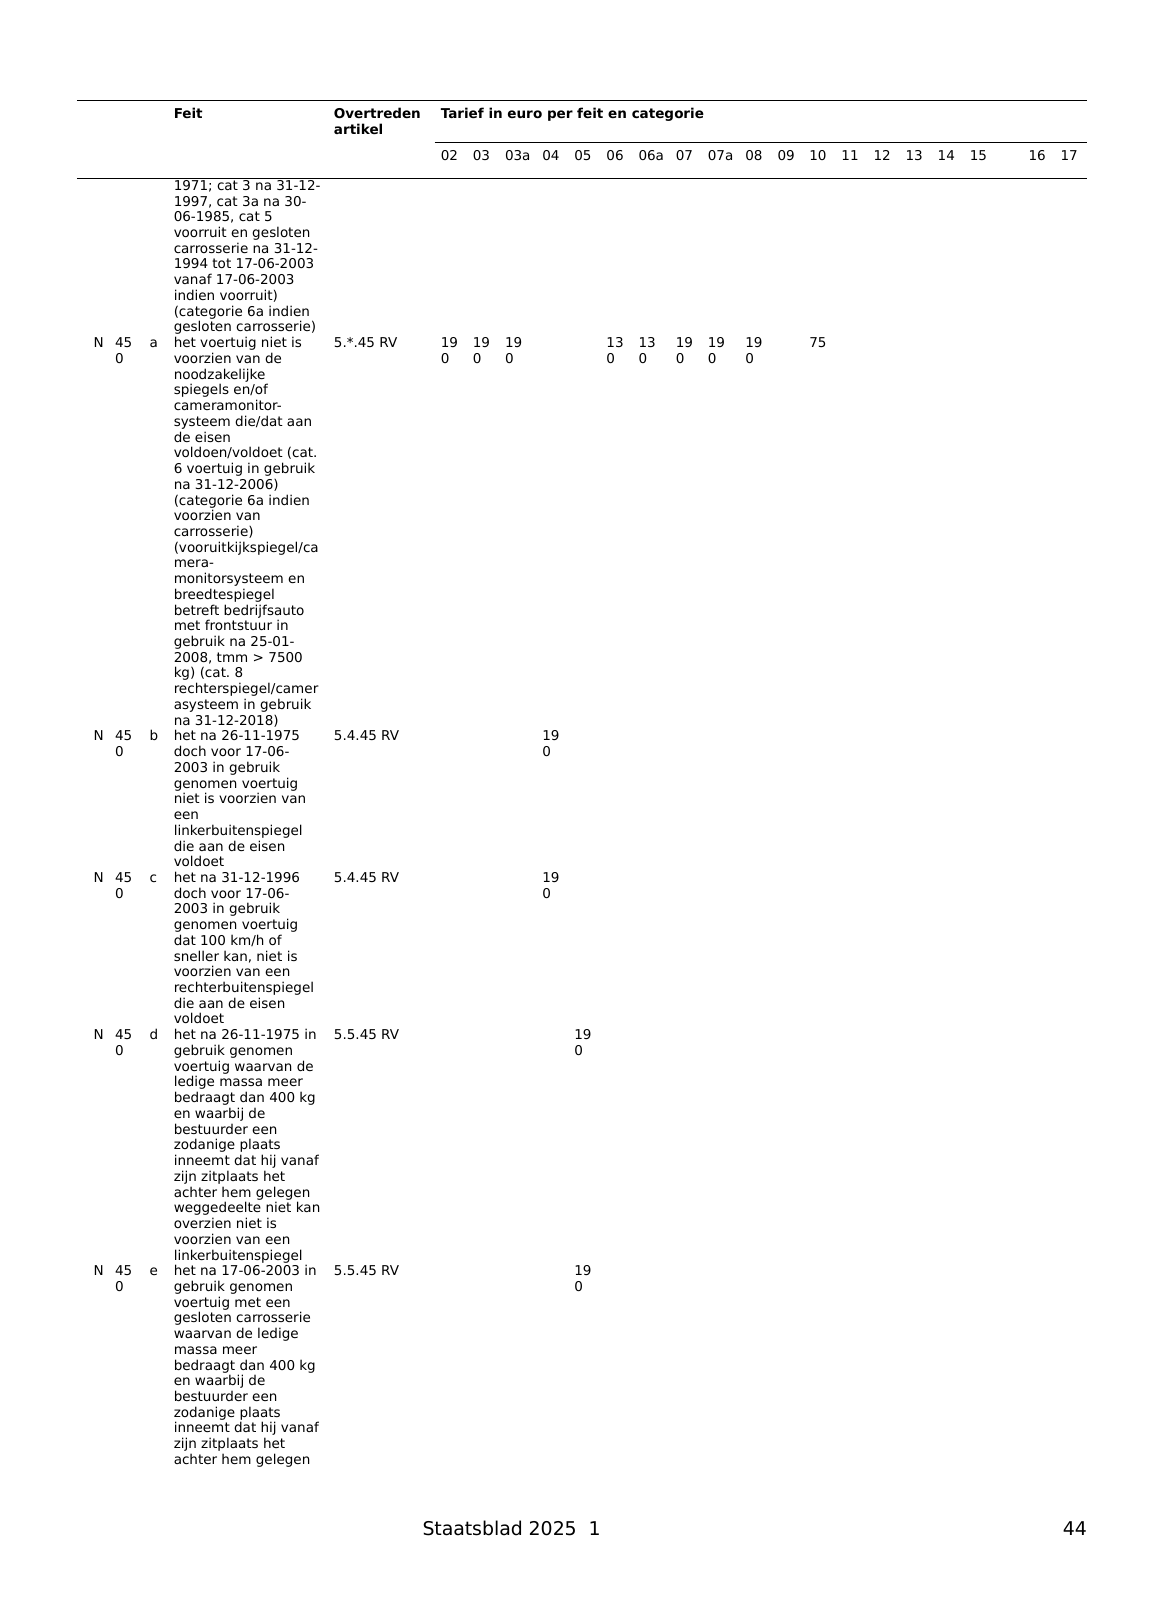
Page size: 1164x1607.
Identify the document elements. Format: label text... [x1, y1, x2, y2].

table_cell 02 [435, 143, 467, 178]
table_cell [868, 870, 899, 1027]
table_cell [702, 1027, 739, 1263]
table_cell [771, 728, 803, 870]
table_cell 15 [964, 143, 1022, 178]
table_cell [467, 1263, 499, 1467]
table_cell [600, 1027, 632, 1263]
table_cell [499, 179, 536, 335]
table_cell 06a [632, 143, 670, 178]
table_cell [536, 1027, 568, 1263]
table_cell 5.5.45 RV [328, 1263, 434, 1467]
table_cell [162, 728, 167, 870]
table_cell het voertuig niet is voorzien van de noodzakelijke spiegels en/of cameramonitor-systeem die/dat aan de eisen voldoen/voldoet (cat. 6 voertuig in gebruik na 31-12-2006) (categorie 6a indien voorzien van carrosserie) (vooruitkijkspiegel/camera-monitorsysteem en breedtespiegel betreft bedrijfsauto met frontstuur in gebruik na 25-01-2008, tmm > 7500 kg) (cat. 8 rechterspiegel/camerasysteem in gebruik na 31-12-2018) [168, 335, 328, 728]
table_cell 06 [600, 143, 632, 178]
table_cell [499, 728, 536, 870]
table_cell [702, 870, 739, 1027]
table_cell [499, 1027, 536, 1263]
table_header Overtreden artikel [328, 101, 434, 142]
table_cell [964, 1263, 1022, 1467]
table_cell [600, 870, 632, 1027]
table_cell [82, 142, 87, 178]
table_cell [77, 728, 82, 870]
table_cell [702, 1263, 739, 1467]
table_header [109, 101, 143, 142]
table_cell [600, 179, 632, 335]
table_cell [739, 870, 771, 1027]
table_cell [109, 179, 143, 335]
table_cell [835, 870, 867, 1027]
table_header [144, 101, 162, 142]
table_cell [162, 1263, 167, 1467]
table_cell [1022, 1263, 1054, 1467]
table_cell [77, 142, 82, 178]
table_cell [899, 1027, 931, 1263]
table_cell [771, 870, 803, 1027]
table_cell 16 [1022, 143, 1054, 178]
table_cell [964, 870, 1022, 1027]
table_cell [568, 335, 600, 728]
table_cell N [88, 1263, 109, 1467]
table_cell N [88, 870, 109, 1027]
table_cell [835, 1263, 867, 1467]
table_cell [568, 179, 600, 335]
table_header [77, 101, 82, 142]
table_cell [632, 179, 670, 335]
table_cell 130 [600, 335, 632, 728]
table_cell [835, 335, 867, 728]
table_cell [835, 728, 867, 870]
table_cell [144, 142, 162, 178]
table_cell [536, 179, 568, 335]
table_cell 12 [868, 143, 899, 178]
table_cell b [144, 728, 162, 870]
table_cell het na 17-06-2003 in gebruik genomen voertuig met een gesloten carrosserie waarvan de ledige massa meer bedraagt dan 400 kg en waarbij de bestuurder een zodanige plaats inneemt dat hij vanaf zijn zitplaats het achter hem gelegen [168, 1263, 328, 1467]
table_header [82, 101, 87, 142]
table_cell [77, 1027, 82, 1263]
table_cell [739, 179, 771, 335]
table_cell [771, 179, 803, 335]
table_cell [568, 870, 600, 1027]
table_cell [77, 179, 82, 335]
table_cell [1054, 179, 1087, 335]
table_cell 190 [536, 870, 568, 1027]
table_cell [670, 728, 702, 870]
table_cell 190 [739, 335, 771, 728]
table_cell [771, 335, 803, 728]
table_cell 07 [670, 143, 702, 178]
table_cell [536, 335, 568, 728]
table_cell 03a [499, 143, 536, 178]
table_cell [1054, 1263, 1087, 1467]
table_cell 190 [702, 335, 739, 728]
table_header [162, 101, 167, 142]
table_cell [803, 728, 835, 870]
table_cell [82, 870, 87, 1027]
table_cell [467, 728, 499, 870]
table_cell 5.4.45 RV [328, 728, 434, 870]
table_cell 190 [536, 728, 568, 870]
table_cell [162, 870, 167, 1027]
table_cell 05 [568, 143, 600, 178]
table_cell [1054, 870, 1087, 1027]
table_cell het na 31-12-1996 doch voor 17-06-2003 in gebruik genomen voertuig dat 100 km/h of sneller kan, niet is voorzien van een rechterbuitenspiegel die aan de eisen voldoet [168, 870, 328, 1027]
table_cell [702, 728, 739, 870]
table_cell [868, 728, 899, 870]
table_cell [435, 870, 467, 1027]
table_cell [670, 1263, 702, 1467]
table_cell 14 [931, 143, 963, 178]
table_cell [467, 179, 499, 335]
table_cell [600, 728, 632, 870]
table_cell 17 [1054, 143, 1087, 178]
table_cell [109, 142, 143, 178]
table_cell 130 [632, 335, 670, 728]
table_cell [964, 728, 1022, 870]
table_cell [771, 1263, 803, 1467]
table_cell [931, 1263, 963, 1467]
table_cell 1971; cat 3 na 31-12-1997, cat 3a na 30-06-1985, cat 5 voorruit en gesloten carrosserie na 31-12-1994 tot 17-06-2003 vanaf 17-06-2003 indien voorruit) (categorie 6a indien gesloten carrosserie) [168, 179, 328, 335]
table_cell [162, 335, 167, 728]
table_cell [771, 1027, 803, 1263]
table_cell het na 26-11-1975 in gebruik genomen voertuig waarvan de ledige massa meer bedraagt dan 400 kg en waarbij de bestuurder een zodanige plaats inneemt dat hij vanaf zijn zitplaats het achter hem gelegen weggedeelte niet kan overzien niet is voorzien van een linkerbuitenspiegel [168, 1027, 328, 1263]
table_cell 190 [670, 335, 702, 728]
table_cell [670, 870, 702, 1027]
table_cell [600, 1263, 632, 1467]
table_cell 450 [109, 728, 143, 870]
table_cell 75 [803, 335, 835, 728]
table_cell 03 [467, 143, 499, 178]
table_cell 04 [536, 143, 568, 178]
table_cell [82, 728, 87, 870]
table_cell [899, 1263, 931, 1467]
table_cell [77, 870, 82, 1027]
table_cell [82, 335, 87, 728]
table_cell [868, 179, 899, 335]
table_cell [803, 179, 835, 335]
table_cell [964, 335, 1022, 728]
table_cell [1022, 179, 1054, 335]
table_cell [162, 179, 167, 335]
table_cell [670, 1027, 702, 1263]
table_cell [899, 870, 931, 1027]
table_cell [162, 142, 167, 178]
table_cell [435, 1263, 467, 1467]
table_cell 10 [803, 143, 835, 178]
table_cell a [144, 335, 162, 728]
table_cell [77, 1263, 82, 1467]
table_cell 5.*.45 RV [328, 335, 434, 728]
table_cell [835, 1027, 867, 1263]
table_cell [499, 870, 536, 1027]
table_cell [88, 142, 109, 178]
table_cell [868, 1027, 899, 1263]
table_cell [835, 179, 867, 335]
table_cell 07a [702, 143, 739, 178]
table_header Tarief in euro per feit en categorie [435, 101, 1087, 142]
table_cell [82, 1027, 87, 1263]
table_cell 190 [568, 1027, 600, 1263]
table_cell [568, 728, 600, 870]
table_cell [739, 728, 771, 870]
table_cell 190 [435, 335, 467, 728]
table_cell [88, 179, 109, 335]
table_cell [964, 1027, 1022, 1263]
table_cell N [88, 335, 109, 728]
table_cell [328, 142, 434, 178]
table_cell 08 [739, 143, 771, 178]
table_cell [702, 179, 739, 335]
table_cell het na 26-11-1975 doch voor 17-06-2003 in gebruik genomen voertuig niet is voorzien van een linkerbuitenspiegel die aan de eisen voldoet [168, 728, 328, 870]
table_cell [1054, 728, 1087, 870]
table_cell e [144, 1263, 162, 1467]
table_cell d [144, 1027, 162, 1263]
table_cell [964, 179, 1022, 335]
table_cell 13 [899, 143, 931, 178]
table_cell [632, 1027, 670, 1263]
table_cell [168, 142, 328, 178]
table_cell 450 [109, 1263, 143, 1467]
table_cell [868, 335, 899, 728]
table_cell [435, 728, 467, 870]
table_cell [931, 335, 963, 728]
table_cell N [88, 1027, 109, 1263]
table_cell [632, 728, 670, 870]
table_cell 450 [109, 870, 143, 1027]
table_cell [803, 1263, 835, 1467]
table_cell [899, 728, 931, 870]
table_cell [803, 1027, 835, 1263]
table_cell [931, 179, 963, 335]
table_cell 5.5.45 RV [328, 1027, 434, 1263]
table_cell 190 [467, 335, 499, 728]
table_cell 5.4.45 RV [328, 870, 434, 1027]
table_cell [536, 1263, 568, 1467]
table_cell [803, 870, 835, 1027]
table_cell [1022, 728, 1054, 870]
table_cell [328, 179, 434, 335]
table_cell [1022, 335, 1054, 728]
table_cell [77, 335, 82, 728]
table_cell 450 [109, 1027, 143, 1263]
table_cell c [144, 870, 162, 1027]
table_cell [632, 870, 670, 1027]
table_cell [868, 1263, 899, 1467]
table_cell [144, 179, 162, 335]
table_cell [931, 1027, 963, 1263]
table_cell 11 [835, 143, 867, 178]
table_cell [670, 179, 702, 335]
table_cell [632, 1263, 670, 1467]
table_cell 190 [499, 335, 536, 728]
table_cell [1022, 870, 1054, 1027]
table_cell [739, 1027, 771, 1263]
table_cell [931, 870, 963, 1027]
table_cell [82, 179, 87, 335]
table_cell [467, 870, 499, 1027]
table_cell [162, 1027, 167, 1263]
table_cell [499, 1263, 536, 1467]
table_cell [435, 179, 467, 335]
table_cell [1022, 1027, 1054, 1263]
table_cell 450 [109, 335, 143, 728]
table_header Feit [168, 101, 328, 142]
table_cell [1054, 335, 1087, 728]
table_cell 190 [568, 1263, 600, 1467]
table_cell 09 [771, 143, 803, 178]
table_cell [435, 1027, 467, 1263]
table_cell [82, 1263, 87, 1467]
table_cell [467, 1027, 499, 1263]
table_cell N [88, 728, 109, 870]
table_cell [899, 335, 931, 728]
table_cell [899, 179, 931, 335]
table_cell [739, 1263, 771, 1467]
table_header [88, 101, 109, 142]
table_cell [931, 728, 963, 870]
table_cell [1054, 1027, 1087, 1263]
